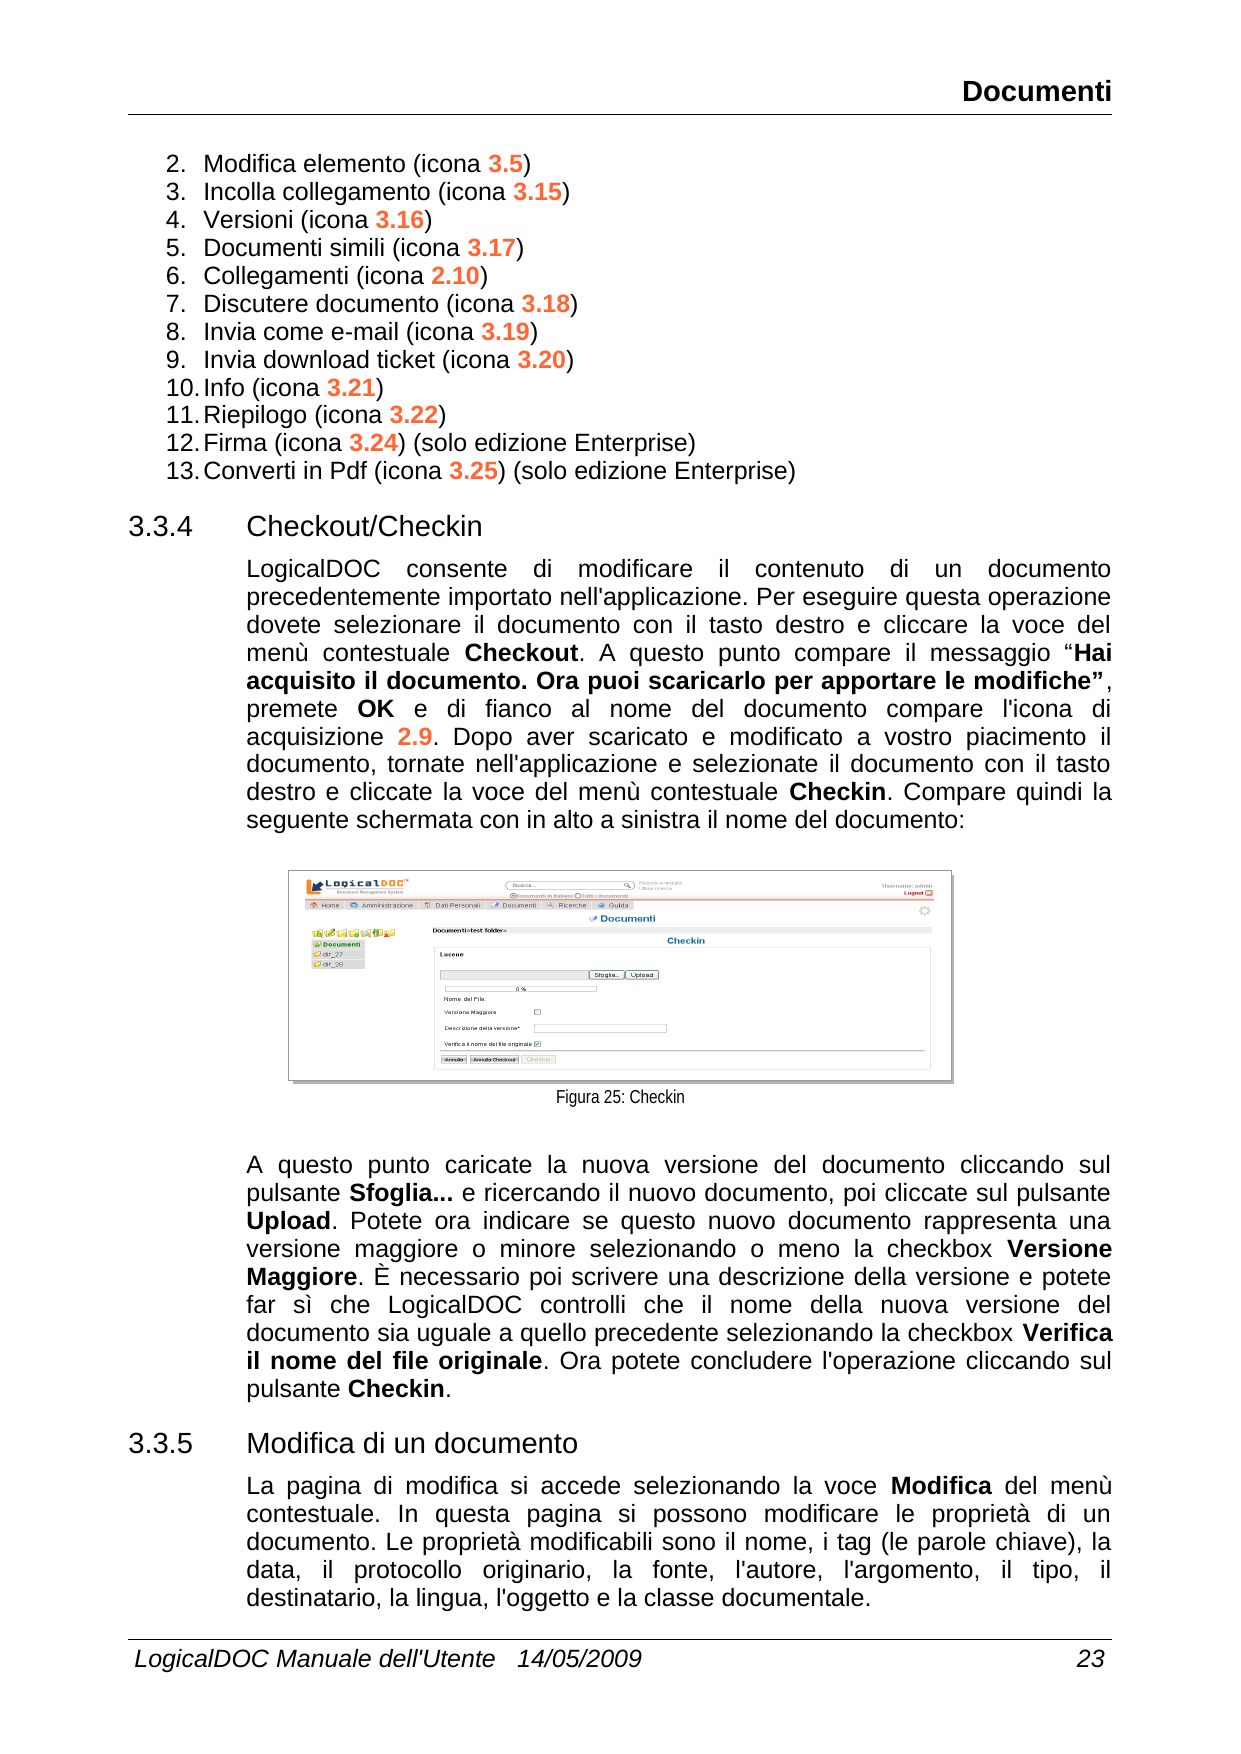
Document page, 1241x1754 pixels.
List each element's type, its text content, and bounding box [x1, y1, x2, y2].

list Riepilogo (icona 3.22) [166, 401, 1112, 429]
text LogicalDOC consente di modificare il contenuto di un documento precedentemente importato nell'applicazione. Per eseguire questa operazione dovete selezionare il documento con il tasto destro e cliccare la voce del menù contestuale Checkout. A questo punto compare il messaggio “Hai acquisito il documento. Ora puoi scaricarlo per apportare le modifiche”, premete OK e di fianco al nome del documento compare l'icona di acquisizione 2.9. Dopo aver scaricato e modificato a vostro piacimento il documento, tornate nell'applicazione e selezionate il documento con il tasto destro e cliccate la voce del menù contestuale Checkin. Compare quindi la seguente schermata con in alto a sinistra il nome del documento: [246, 555, 1112, 834]
list Documenti simili (icona 3.17) [166, 234, 1112, 262]
list Incolla collegamento (icona 3.15) [166, 178, 1112, 206]
text La pagina di modifica si accede selezionando la voce Modifica del menù contestuale. In questa pagina si possono modificare le proprietà di un documento. Le proprietà modificabili sono il nome, i tag (le parole chiave), la data, il protocollo originario, la fonte, l'autore, l'argomento, il tipo, il destinatario, la lingua, l'oggetto e la classe documentale. [246, 1472, 1112, 1612]
list Firma (icona 3.24) (solo edizione Enterprise) [166, 429, 1112, 457]
list Collegamenti (icona 2.10) [166, 262, 1112, 289]
list Discutere documento (icona 3.18) [166, 289, 1112, 317]
list Invia download ticket (icona 3.20) [166, 345, 1112, 373]
list Versioni (icona 3.16) [166, 206, 1112, 234]
subtitle Modifica di un documento [128, 1427, 1112, 1460]
list Converti in Pdf (icona 3.25) (solo edizione Enterprise) [166, 457, 1112, 485]
list Info (icona 3.21) [166, 373, 1112, 401]
list Invia come e-mail (icona 3.19) [166, 317, 1112, 345]
subtitle Checkout/Checkin [128, 510, 1112, 542]
text Figura 25: Checkin [288, 1081, 952, 1107]
picture [305, 879, 934, 1071]
list Modifica elemento (icona 3.5) [166, 150, 1112, 178]
text A questo punto caricate la nuova versione del documento cliccando sul pulsante Sfoglia... e ricercando il nuovo documento, poi cliccate sul pulsante Upload. Potete ora indicare se questo nuovo documento rappresenta una versione maggiore o minore selezionando o meno la checkbox Versione Maggiore. È necessario poi scrivere una descrizione della versione e potete far sì che LogicalDOC controlli che il nome della nuova versione del documento sia uguale a quello precedente selezionando la checkbox Verifica il nome del file originale. Ora potete concludere l'operazione cliccando sul pulsante Checkin. [246, 1151, 1112, 1402]
